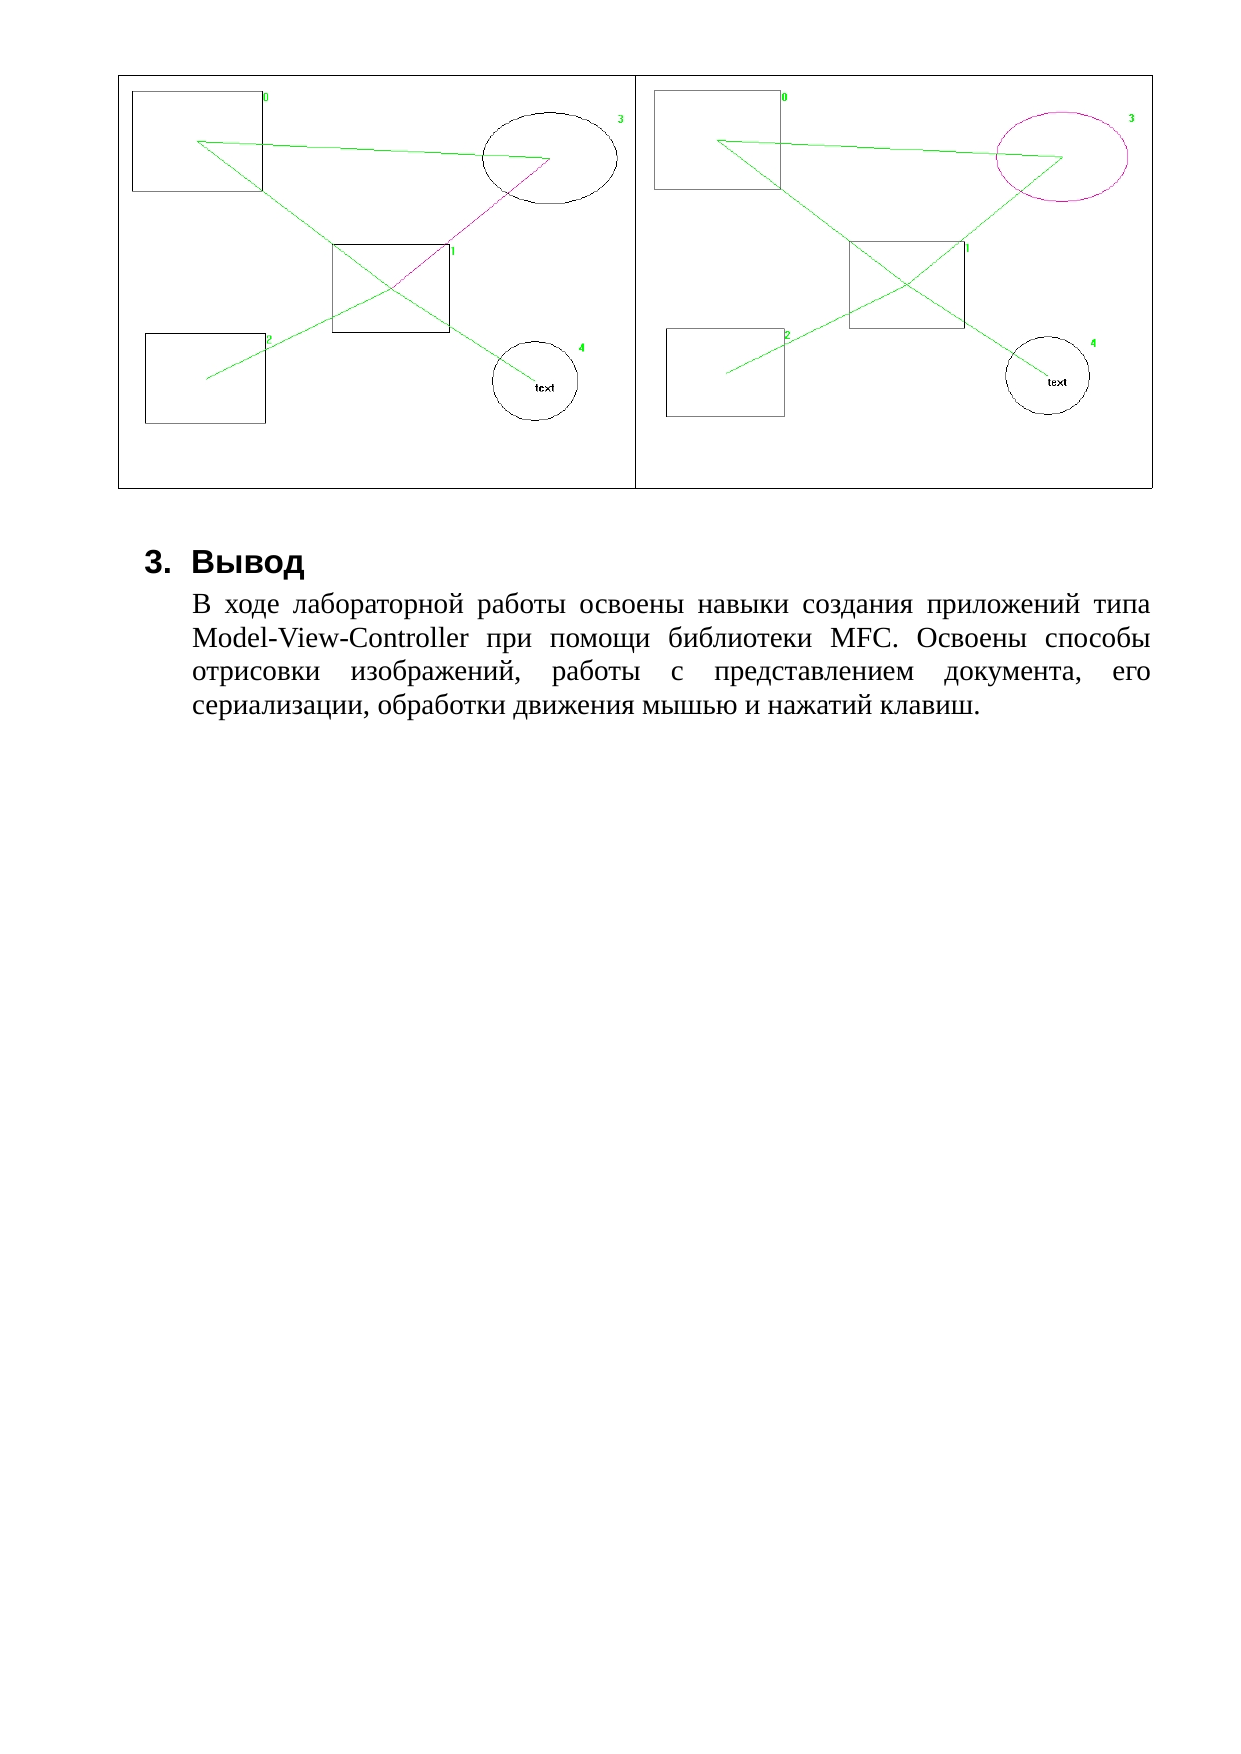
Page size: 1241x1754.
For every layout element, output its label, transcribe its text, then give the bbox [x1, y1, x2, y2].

picture [640, 80, 1146, 435]
text В ходе лабораторной работы освоены навыки создания приложений типа Model-View-Controller при помощи библиотеки MFC. Освоены способы отрисовки изображений, работы с представлением документа, его сериализации, обработки движения мышью и нажатий клавиш. [192, 586, 1152, 721]
table_cell [636, 76, 1152, 488]
table_cell [119, 76, 635, 488]
picture [123, 80, 629, 444]
subtitle Вывод [144, 542, 1152, 580]
